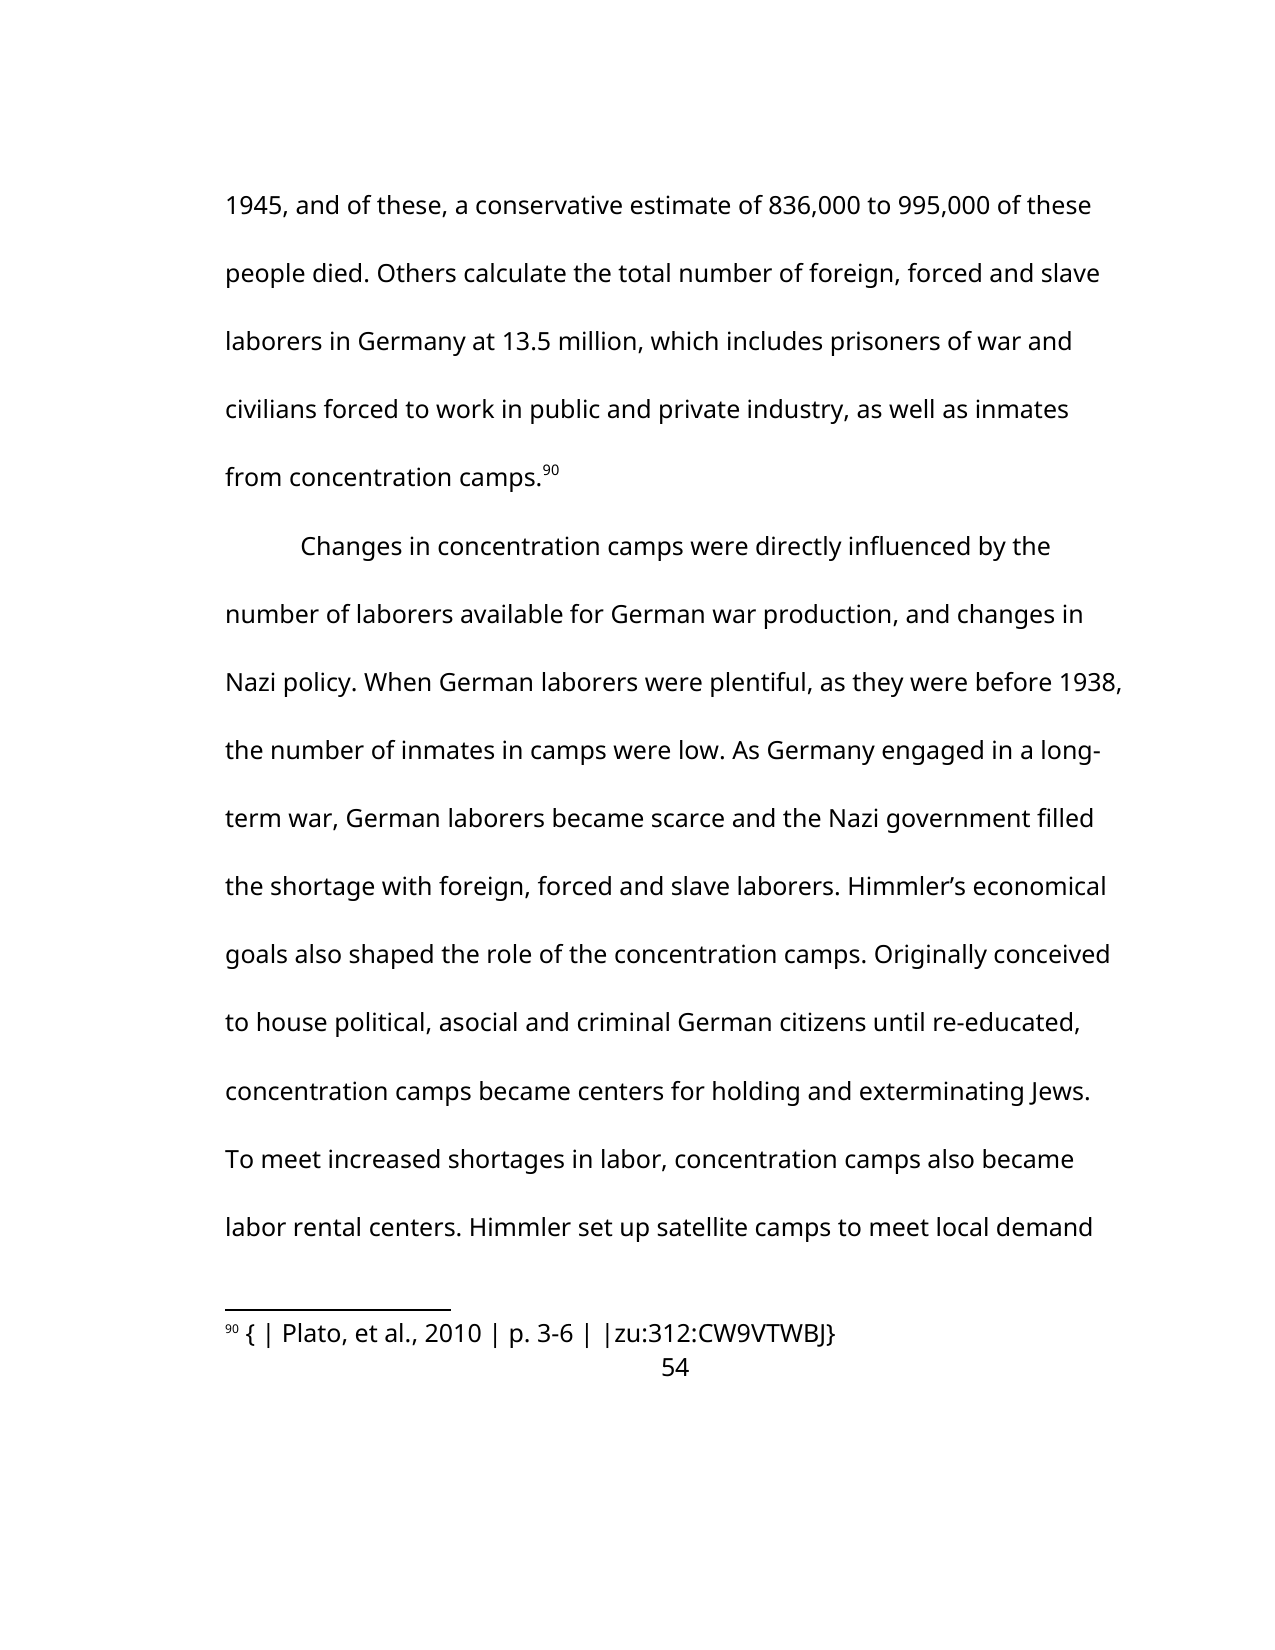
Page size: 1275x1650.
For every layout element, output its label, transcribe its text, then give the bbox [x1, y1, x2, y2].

text { | Plato, et al., 2010 | p. 3-6 | |zu:312:CW9VTWBJ} [225, 1316, 1125, 1350]
text Changes in concentration camps were directly influenced by the number of laborers available for German war production, and changes in Nazi policy. When German laborers were plentiful, as they were before 1938, the number of inmates in camps were low. As Germany engaged in a long-term war, German laborers became scarce and the Nazi government filled the shortage with foreign, forced and slave laborers. Himmler’s economical goals also shaped the role of the concentration camps. Originally conceived to house political, asocial and criminal German citizens until re-educated, concentration camps became centers for holding and exterminating Jews. To meet increased shortages in labor, concentration camps also became labor rental centers. Himmler set up satellite camps to meet local demand [225, 528, 1125, 1243]
text 1945, and of these, a conservative estimate of 836,000 to 995,000 of these people died. Others calculate the total number of foreign, forced and slave laborers in Germany at 13.5 million, which includes prisoners of war and civilians forced to work in public and private industry, as well as inmates from concentration camps. [225, 187, 1125, 494]
